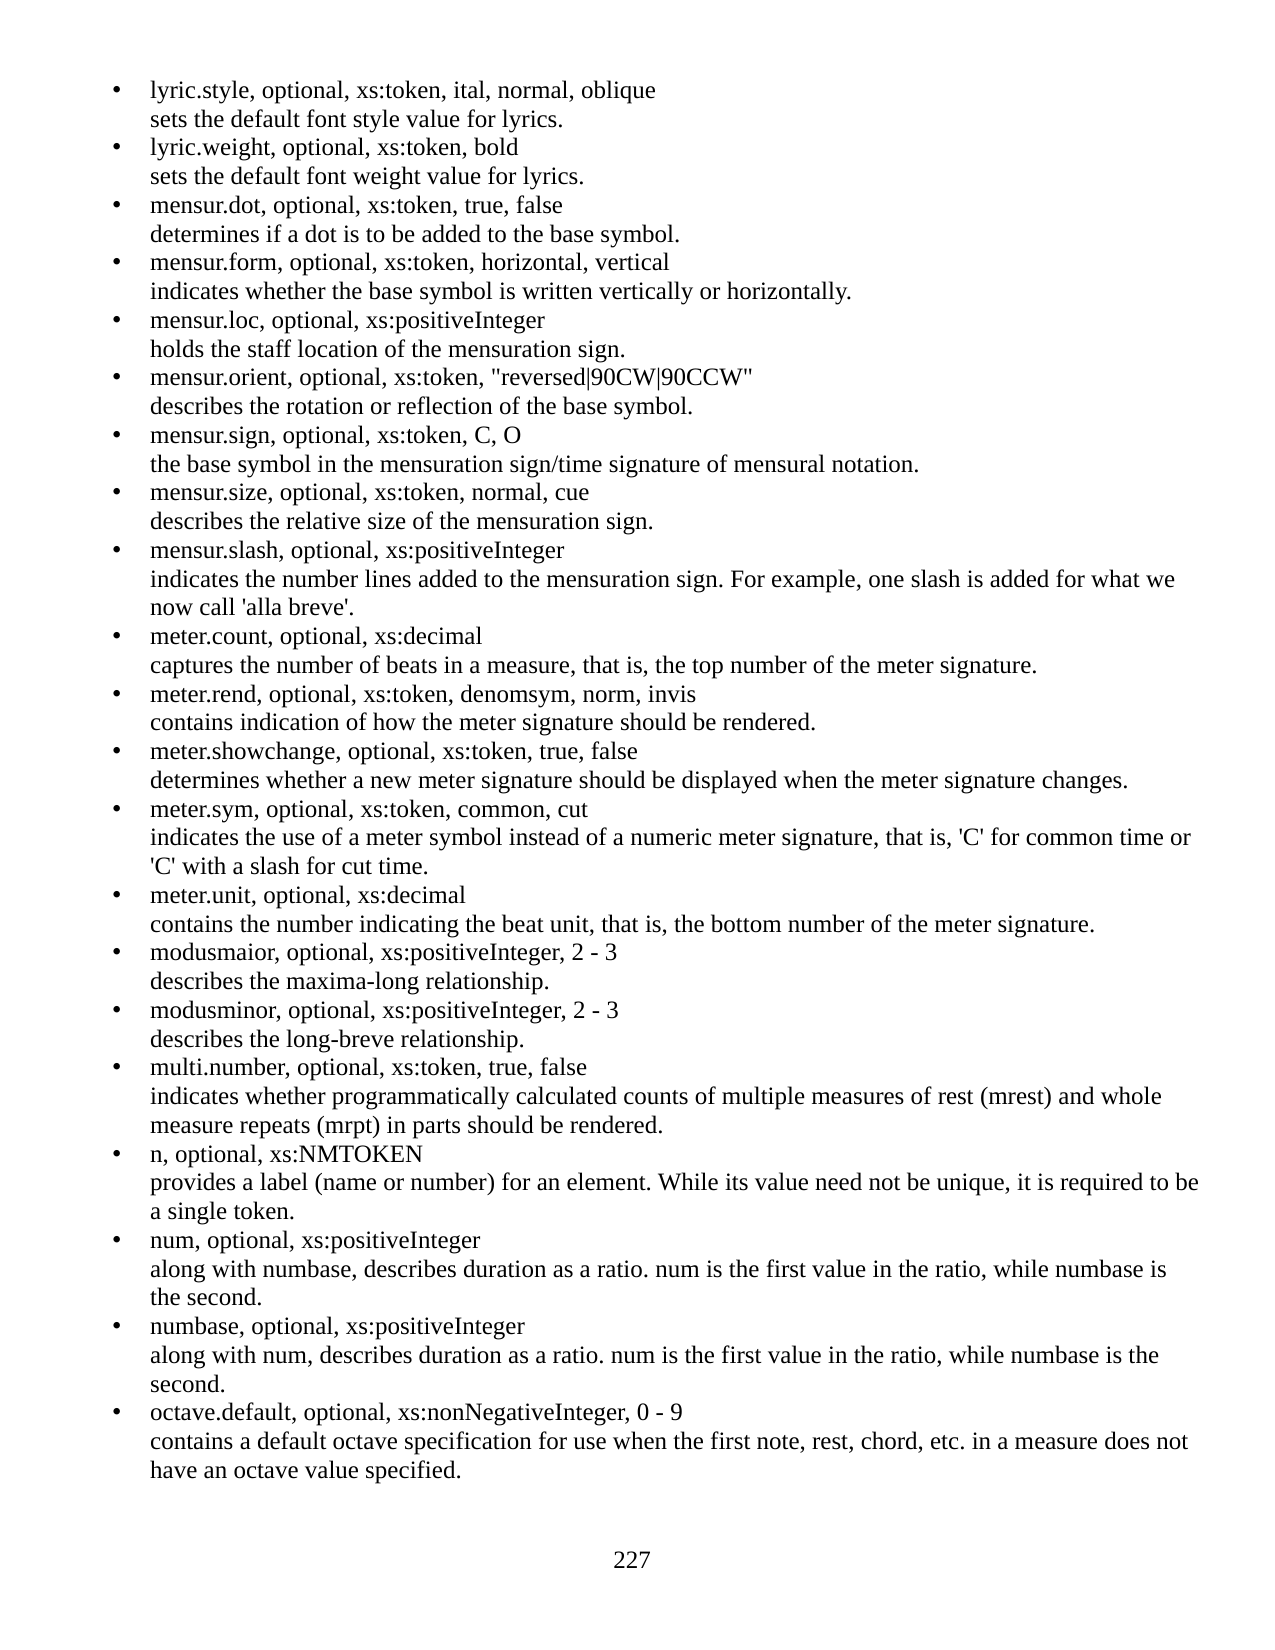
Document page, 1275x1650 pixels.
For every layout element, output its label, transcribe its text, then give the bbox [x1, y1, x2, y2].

list numbase, optional, xs:positiveInteger along with num, describes duration as a ratio. num is the first value in the ratio, while numbase is the second. [112, 1311, 1200, 1397]
list modusminor, optional, xs:positiveInteger, 2 - 3 describes the long-breve relationship. [112, 995, 1200, 1052]
list mensur.dot, optional, xs:token, true, false determines if a dot is to be added to the base symbol. [112, 190, 1200, 247]
list num, optional, xs:positiveInteger along with numbase, describes duration as a ratio. num is the first value in the ratio, while numbase is the second. [112, 1225, 1200, 1311]
list n, optional, xs:NMTOKEN provides a label (name or number) for an element. While its value need not be unique, it is required to be a single token. [112, 1139, 1200, 1225]
list lyric.style, optional, xs:token, ital, normal, oblique sets the default font style value for lyrics. [112, 75, 1200, 132]
list meter.count, optional, xs:decimal captures the number of beats in a measure, that is, the top number of the meter signature. [112, 621, 1200, 679]
list multi.number, optional, xs:token, true, false indicates whether programmatically calculated counts of multiple measures of rest (mrest) and whole measure repeats (mrpt) in parts should be rendered. [112, 1052, 1200, 1139]
list mensur.loc, optional, xs:positiveInteger holds the staff location of the mensuration sign. [112, 305, 1200, 362]
list mensur.orient, optional, xs:token, "reversed|90CW|90CCW" describes the rotation or reflection of the base symbol. [112, 362, 1200, 420]
list mensur.slash, optional, xs:positiveInteger indicates the number lines added to the mensuration sign. For example, one slash is added for what we now call 'alla breve'. [112, 535, 1200, 621]
list modusmaior, optional, xs:positiveInteger, 2 - 3 describes the maxima-long relationship. [112, 937, 1200, 995]
list meter.rend, optional, xs:token, denomsym, norm, invis contains indication of how the meter signature should be rendered. [112, 679, 1200, 736]
list mensur.size, optional, xs:token, normal, cue describes the relative size of the mensuration sign. [112, 477, 1200, 535]
list meter.unit, optional, xs:decimal contains the number indicating the beat unit, that is, the bottom number of the meter signature. [112, 880, 1200, 937]
list octave.default, optional, xs:nonNegativeInteger, 0 - 9 contains a default octave specification for use when the first note, rest, chord, etc. in a measure does not have an octave value specified. [112, 1397, 1200, 1484]
list mensur.sign, optional, xs:token, C, O the base symbol in the mensuration sign/time signature of mensural notation. [112, 420, 1200, 477]
list meter.showchange, optional, xs:token, true, false determines whether a new meter signature should be displayed when the meter signature changes. [112, 736, 1200, 794]
list lyric.weight, optional, xs:token, bold sets the default font weight value for lyrics. [112, 132, 1200, 190]
list meter.sym, optional, xs:token, common, cut indicates the use of a meter symbol instead of a numeric meter signature, that is, 'C' for common time or 'C' with a slash for cut time. [112, 794, 1200, 880]
list mensur.form, optional, xs:token, horizontal, vertical indicates whether the base symbol is written vertically or horizontally. [112, 247, 1200, 305]
